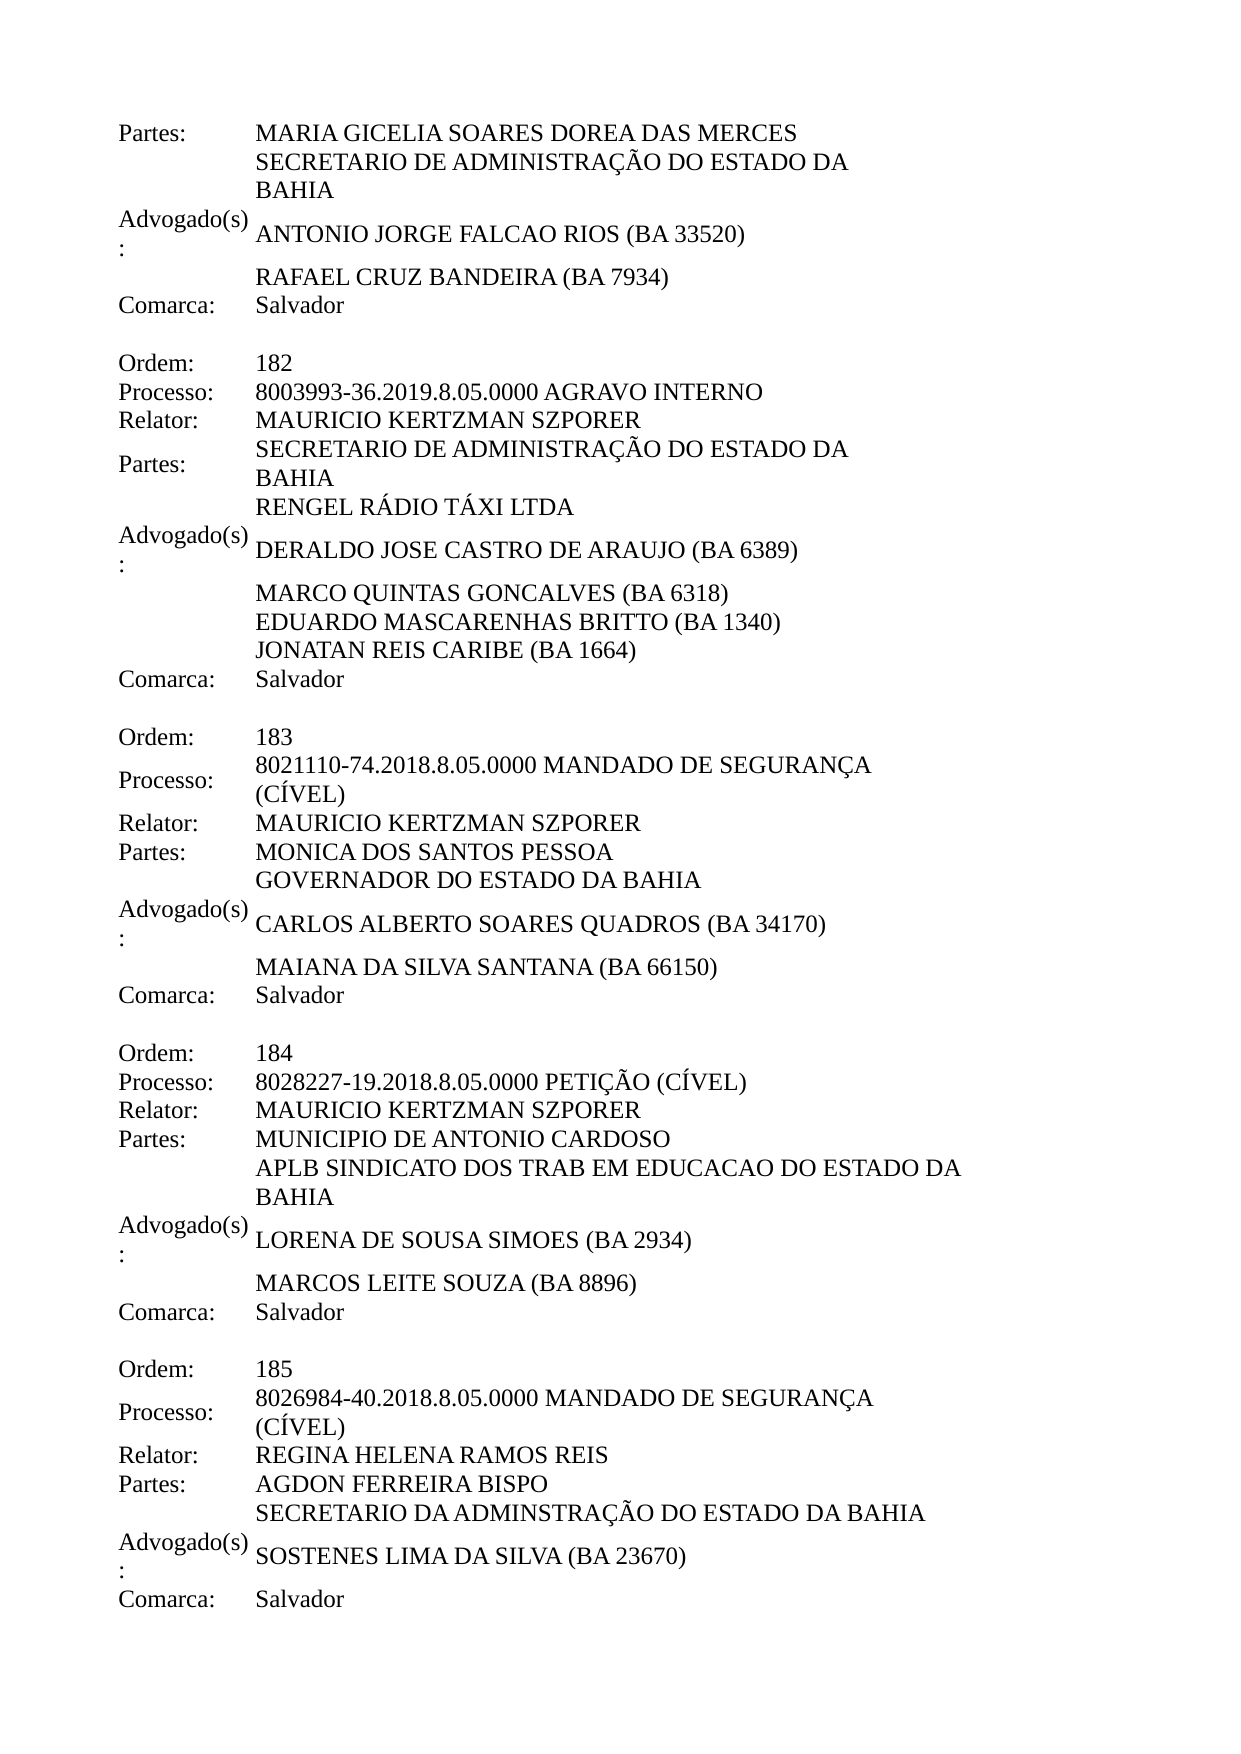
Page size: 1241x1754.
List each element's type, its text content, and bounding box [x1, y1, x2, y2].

table_cell Salvador [255, 981, 967, 1009]
table_cell ANTONIO JORGE FALCAO RIOS (BA 33520) [255, 204, 932, 262]
table_cell [118, 607, 255, 636]
table_cell CARLOS ALBERTO SOARES QUADROS (BA 34170) [255, 894, 967, 952]
table_cell APLB SINDICATO DOS TRAB EM EDUCACAO DO ESTADO DA BAHIA [255, 1153, 1044, 1211]
table_header Ordem: [118, 348, 255, 377]
table_header 183 [255, 722, 967, 751]
table_cell Relator: [118, 406, 255, 434]
table_cell Advogado(s): [118, 1211, 255, 1268]
table_cell Advogado(s): [118, 894, 255, 952]
table_cell 8021110-74.2018.8.05.0000 MANDADO DE SEGURANÇA (CÍVEL) [255, 751, 967, 808]
table_cell Partes: [118, 1469, 255, 1498]
table_cell 8028227-19.2018.8.05.0000 PETIÇÃO (CÍVEL) [255, 1067, 1044, 1096]
table_cell EDUARDO MASCARENHAS BRITTO (BA 1340) [255, 607, 932, 636]
table_header 184 [255, 1038, 1044, 1067]
table_cell [118, 147, 255, 204]
table_header Ordem: [118, 1038, 255, 1067]
table_cell Partes: [118, 837, 255, 866]
table_cell Partes: [118, 434, 255, 492]
table_cell Partes: [118, 118, 255, 147]
table_cell MARCOS LEITE SOUZA (BA 8896) [255, 1268, 1044, 1297]
table_cell DERALDO JOSE CASTRO DE ARAUJO (BA 6389) [255, 521, 932, 578]
table_cell SECRETARIO DE ADMINISTRAÇÃO DO ESTADO DA BAHIA [255, 434, 932, 492]
table_header Ordem: [118, 722, 255, 751]
table_cell [118, 1153, 255, 1211]
table_cell MAIANA DA SILVA SANTANA (BA 66150) [255, 952, 967, 981]
table_cell [118, 1498, 255, 1527]
table_cell Relator: [118, 1441, 255, 1469]
table_cell Processo: [118, 377, 255, 406]
table_cell [118, 866, 255, 894]
table_cell MUNICIPIO DE ANTONIO CARDOSO [255, 1124, 1044, 1153]
table_cell GOVERNADOR DO ESTADO DA BAHIA [255, 866, 967, 894]
table_cell [118, 492, 255, 521]
table_cell MAURICIO KERTZMAN SZPORER [255, 406, 932, 434]
table_cell Salvador [255, 1584, 969, 1613]
table_cell Processo: [118, 1067, 255, 1096]
table_cell Salvador [255, 1297, 1044, 1326]
table_cell AGDON FERREIRA BISPO [255, 1469, 969, 1498]
table_header 185 [255, 1354, 969, 1383]
table_cell Salvador [255, 664, 932, 693]
table_cell Advogado(s): [118, 1527, 255, 1584]
table_cell [118, 578, 255, 607]
table_cell 8003993-36.2019.8.05.0000 AGRAVO INTERNO [255, 377, 932, 406]
table_cell Comarca: [118, 981, 255, 1009]
table_cell Partes: [118, 1124, 255, 1153]
table_cell Salvador [255, 291, 932, 319]
table_cell MAURICIO KERTZMAN SZPORER [255, 808, 967, 837]
table_cell RENGEL RÁDIO TÁXI LTDA [255, 492, 932, 521]
table_header 182 [255, 348, 932, 377]
table_cell Comarca: [118, 1297, 255, 1326]
table_cell Processo: [118, 751, 255, 808]
table_cell [118, 952, 255, 981]
table_cell SECRETARIO DE ADMINISTRAÇÃO DO ESTADO DA BAHIA [255, 147, 932, 204]
table_cell [118, 636, 255, 664]
table_cell MARCO QUINTAS GONCALVES (BA 6318) [255, 578, 932, 607]
table_header Ordem: [118, 1354, 255, 1383]
table_cell RAFAEL CRUZ BANDEIRA (BA 7934) [255, 262, 932, 291]
table_cell REGINA HELENA RAMOS REIS [255, 1441, 969, 1469]
table_cell Relator: [118, 1096, 255, 1124]
table_cell MONICA DOS SANTOS PESSOA [255, 837, 967, 866]
table_cell Comarca: [118, 664, 255, 693]
table_cell MAURICIO KERTZMAN SZPORER [255, 1096, 1044, 1124]
table_cell JONATAN REIS CARIBE (BA 1664) [255, 636, 932, 664]
table_cell [118, 1268, 255, 1297]
table_cell Relator: [118, 808, 255, 837]
table_cell SECRETARIO DA ADMINSTRAÇÃO DO ESTADO DA BAHIA [255, 1498, 969, 1527]
table_cell [118, 262, 255, 291]
table_cell Comarca: [118, 291, 255, 319]
table_cell LORENA DE SOUSA SIMOES (BA 2934) [255, 1211, 1044, 1268]
table_cell MARIA GICELIA SOARES DOREA DAS MERCES [255, 118, 932, 147]
table_cell Comarca: [118, 1584, 255, 1613]
table_cell 8026984-40.2018.8.05.0000 MANDADO DE SEGURANÇA (CÍVEL) [255, 1383, 969, 1441]
table_cell Advogado(s): [118, 204, 255, 262]
table_cell Advogado(s): [118, 521, 255, 578]
table_cell Processo: [118, 1383, 255, 1441]
table_cell SOSTENES LIMA DA SILVA (BA 23670) [255, 1527, 969, 1584]
